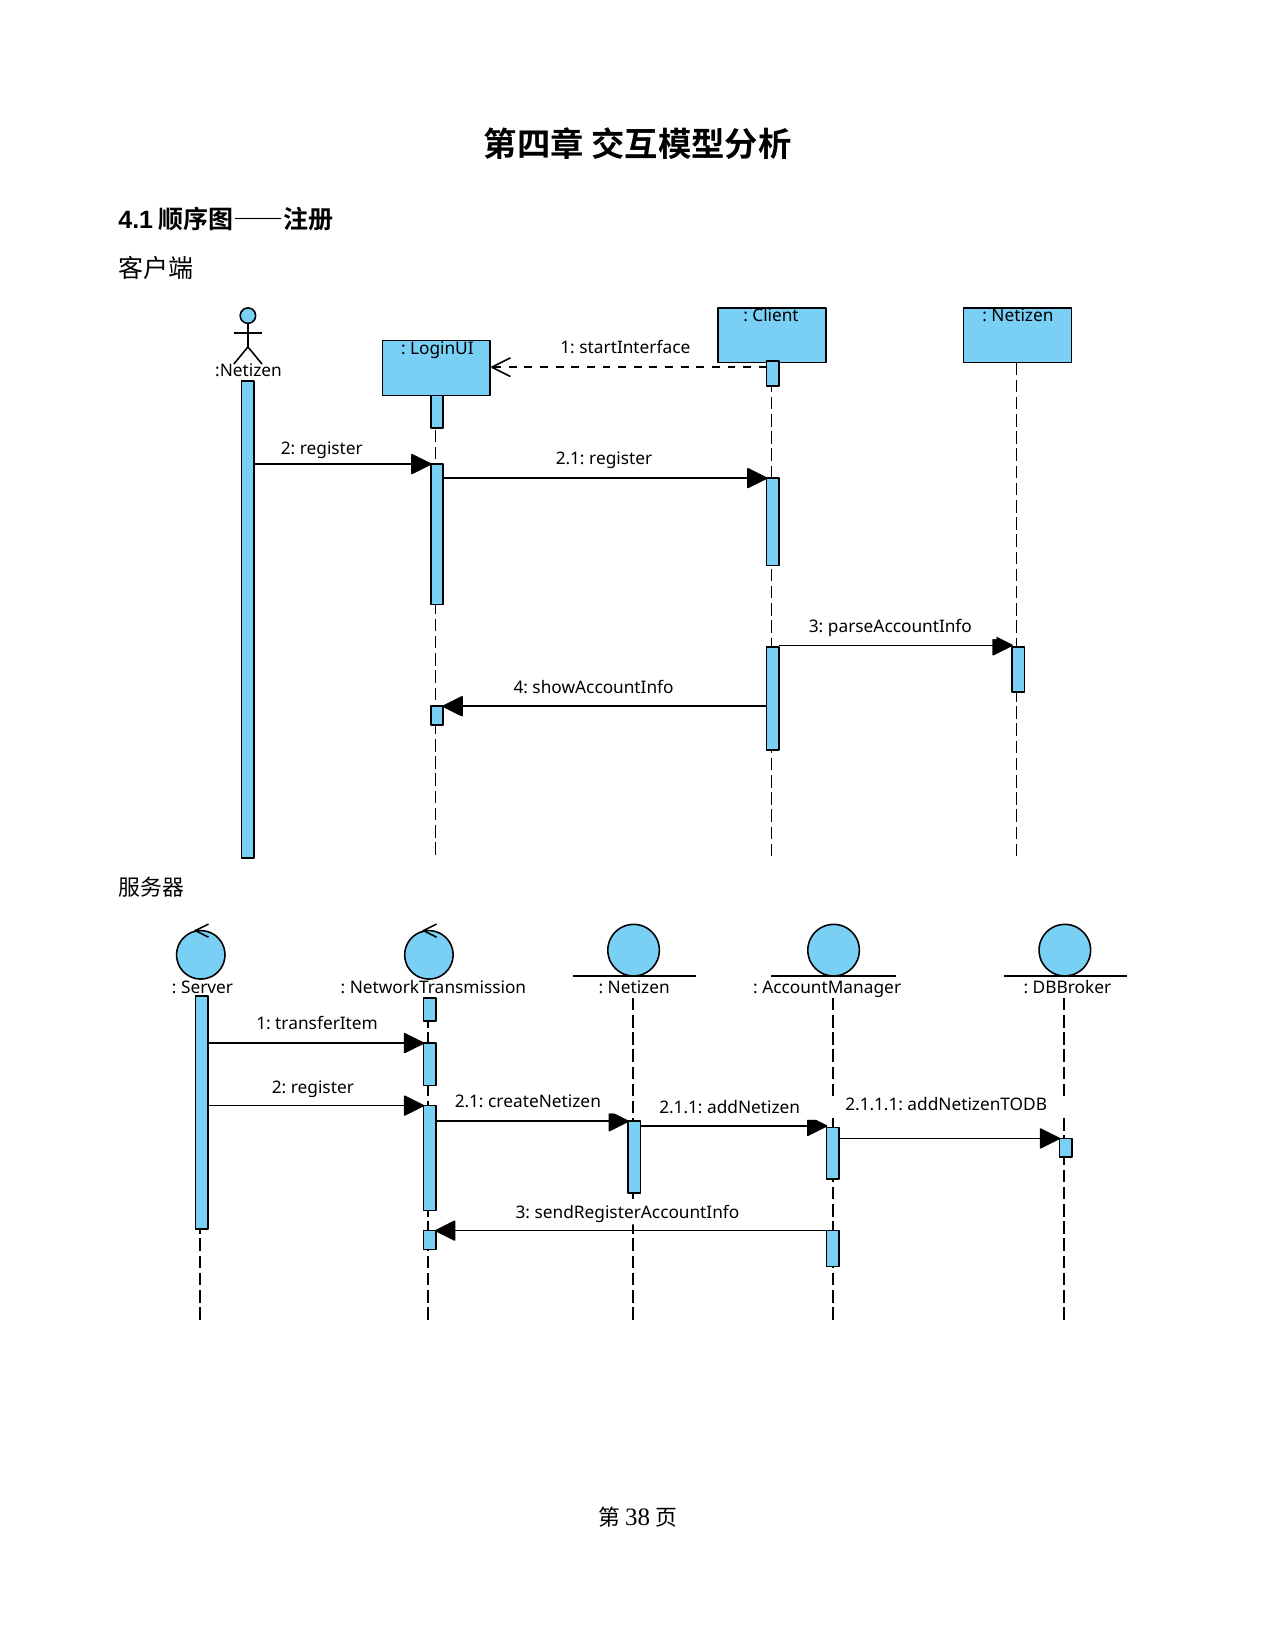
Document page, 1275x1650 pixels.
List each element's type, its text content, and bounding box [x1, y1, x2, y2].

subtitle 第四章 交互模型分析 [118, 118, 1157, 166]
text 服务器 [118, 305, 1157, 902]
text 客户端 [118, 248, 1157, 285]
subtitle 4.1顺序图——注册 [118, 200, 1157, 236]
